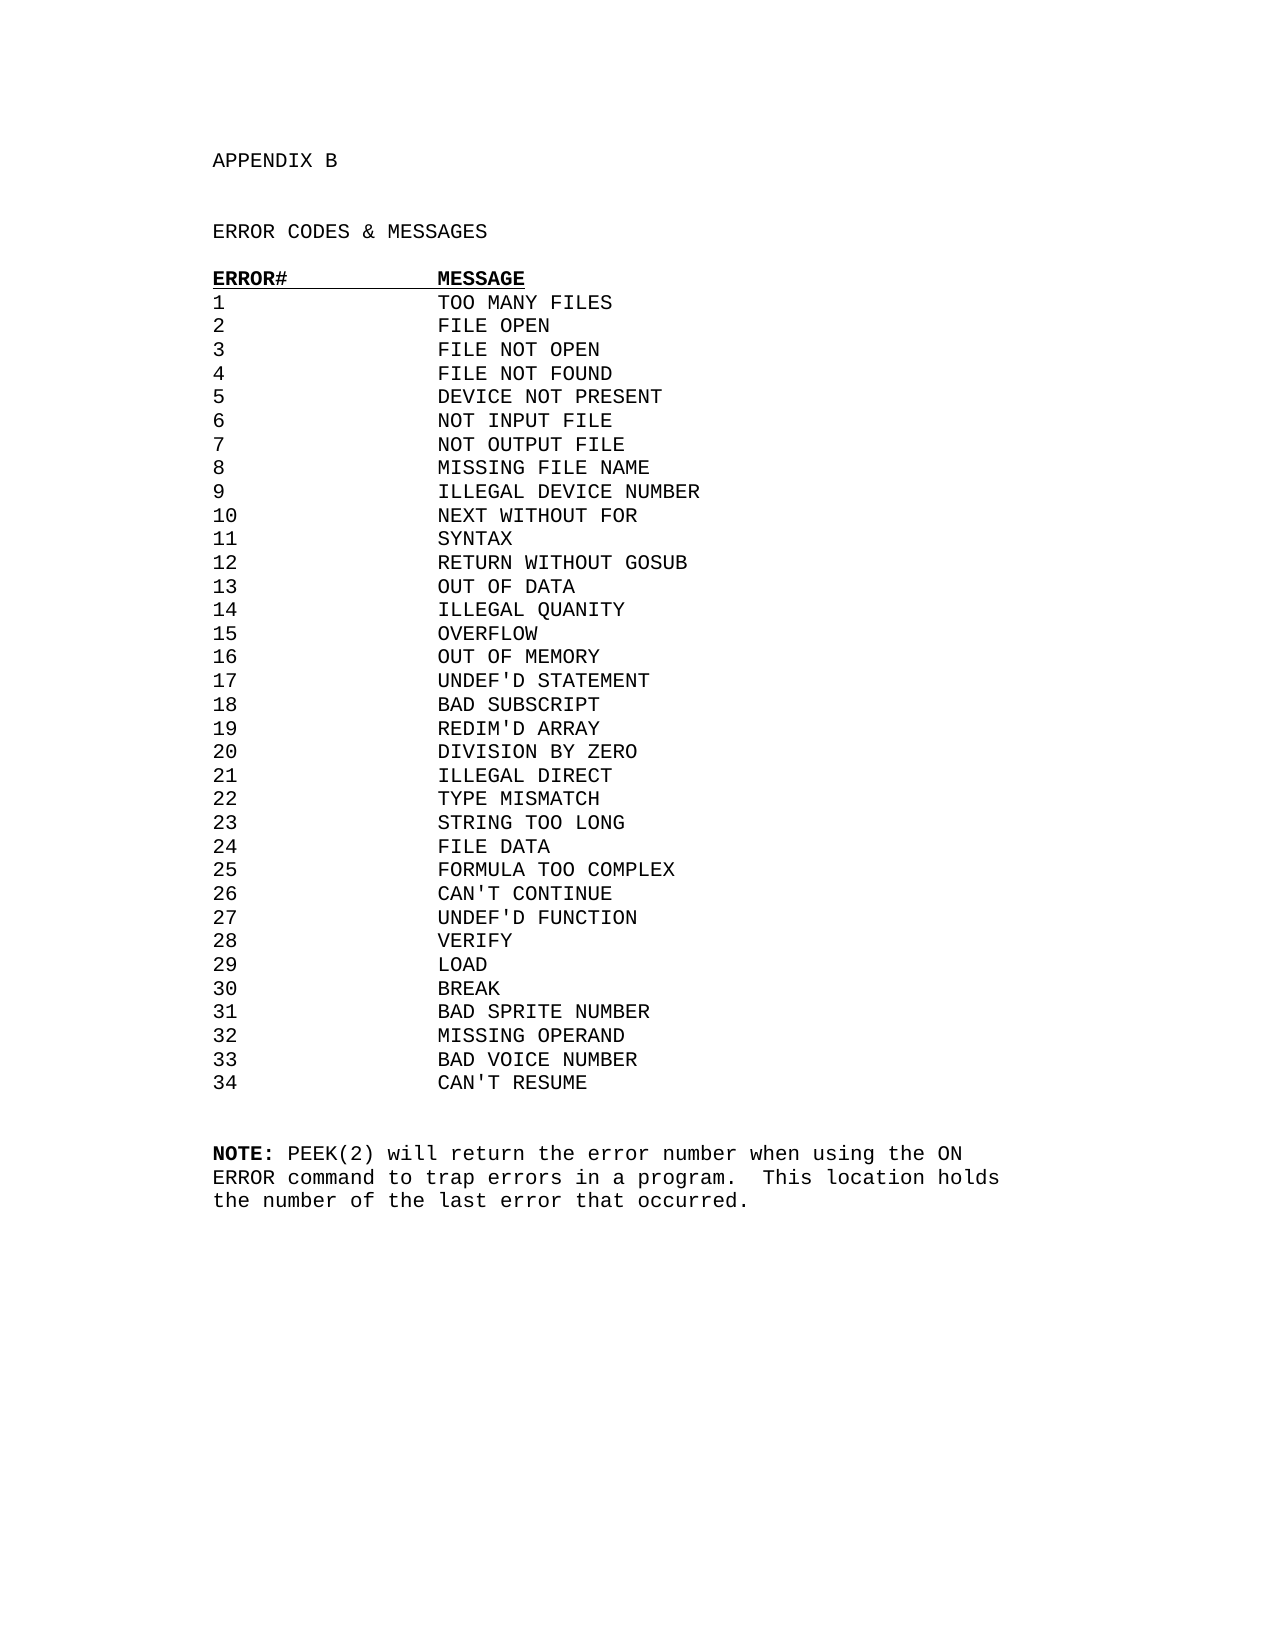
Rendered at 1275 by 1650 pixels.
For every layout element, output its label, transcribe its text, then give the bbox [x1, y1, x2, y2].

text 5 DEVICE NOT PRESENT [212, 386, 1031, 410]
text 32 MISSING OPERAND [212, 1025, 1031, 1048]
text 30 BREAK [212, 978, 1031, 1001]
text 31 BAD SPRITE NUMBER [212, 1001, 1031, 1025]
text 11 SYNTAX [212, 528, 1031, 552]
text ERROR CODES & MESSAGES [212, 221, 1031, 244]
text 18 BAD SUBSCRIPT [212, 694, 1031, 717]
text 2 FILE OPEN [212, 316, 1031, 339]
text 27 UNDEF'D FUNCTION [212, 907, 1031, 930]
text 6 NOT INPUT FILE [212, 410, 1031, 434]
text 25 FORMULA TOO COMPLEX [212, 859, 1031, 883]
text 22 TYPE MISMATCH [212, 788, 1031, 812]
text 26 CAN'T CONTINUE [212, 883, 1031, 907]
text 33 BAD VOICE NUMBER [212, 1048, 1031, 1072]
text 8 MISSING FILE NAME [212, 457, 1031, 481]
text 7 NOT OUTPUT FILE [212, 434, 1031, 457]
text 21 ILLEGAL DIRECT [212, 765, 1031, 788]
text 4 FILE NOT FOUND [212, 363, 1031, 386]
text NOTE: PEEK(2) will return the error number when using the ON ERROR command to trap errors in a program. This location holds the number of the last error that occurred. [212, 1143, 1031, 1214]
text 20 DIVISION BY ZERO [212, 741, 1031, 765]
text 14 ILLEGAL QUANITY [212, 599, 1031, 623]
text 15 OVERFLOW [212, 623, 1031, 647]
text 9 ILLEGAL DEVICE NUMBER [212, 481, 1031, 505]
text ERROR# MESSAGE [212, 268, 1031, 292]
text 3 FILE NOT OPEN [212, 339, 1031, 363]
text 34 CAN'T RESUME [212, 1072, 1031, 1096]
text APPENDIX B [212, 150, 1031, 174]
text 23 STRING TOO LONG [212, 812, 1031, 836]
text 12 RETURN WITHOUT GOSUB [212, 552, 1031, 576]
text 13 OUT OF DATA [212, 576, 1031, 599]
text 10 NEXT WITHOUT FOR [212, 505, 1031, 528]
text 16 OUT OF MEMORY [212, 647, 1031, 670]
text 29 LOAD [212, 954, 1031, 978]
text 28 VERIFY [212, 930, 1031, 954]
text 17 UNDEF'D STATEMENT [212, 670, 1031, 694]
text 19 REDIM'D ARRAY [212, 717, 1031, 741]
text 1 TOO MANY FILES [212, 292, 1031, 316]
text 24 FILE DATA [212, 836, 1031, 859]
